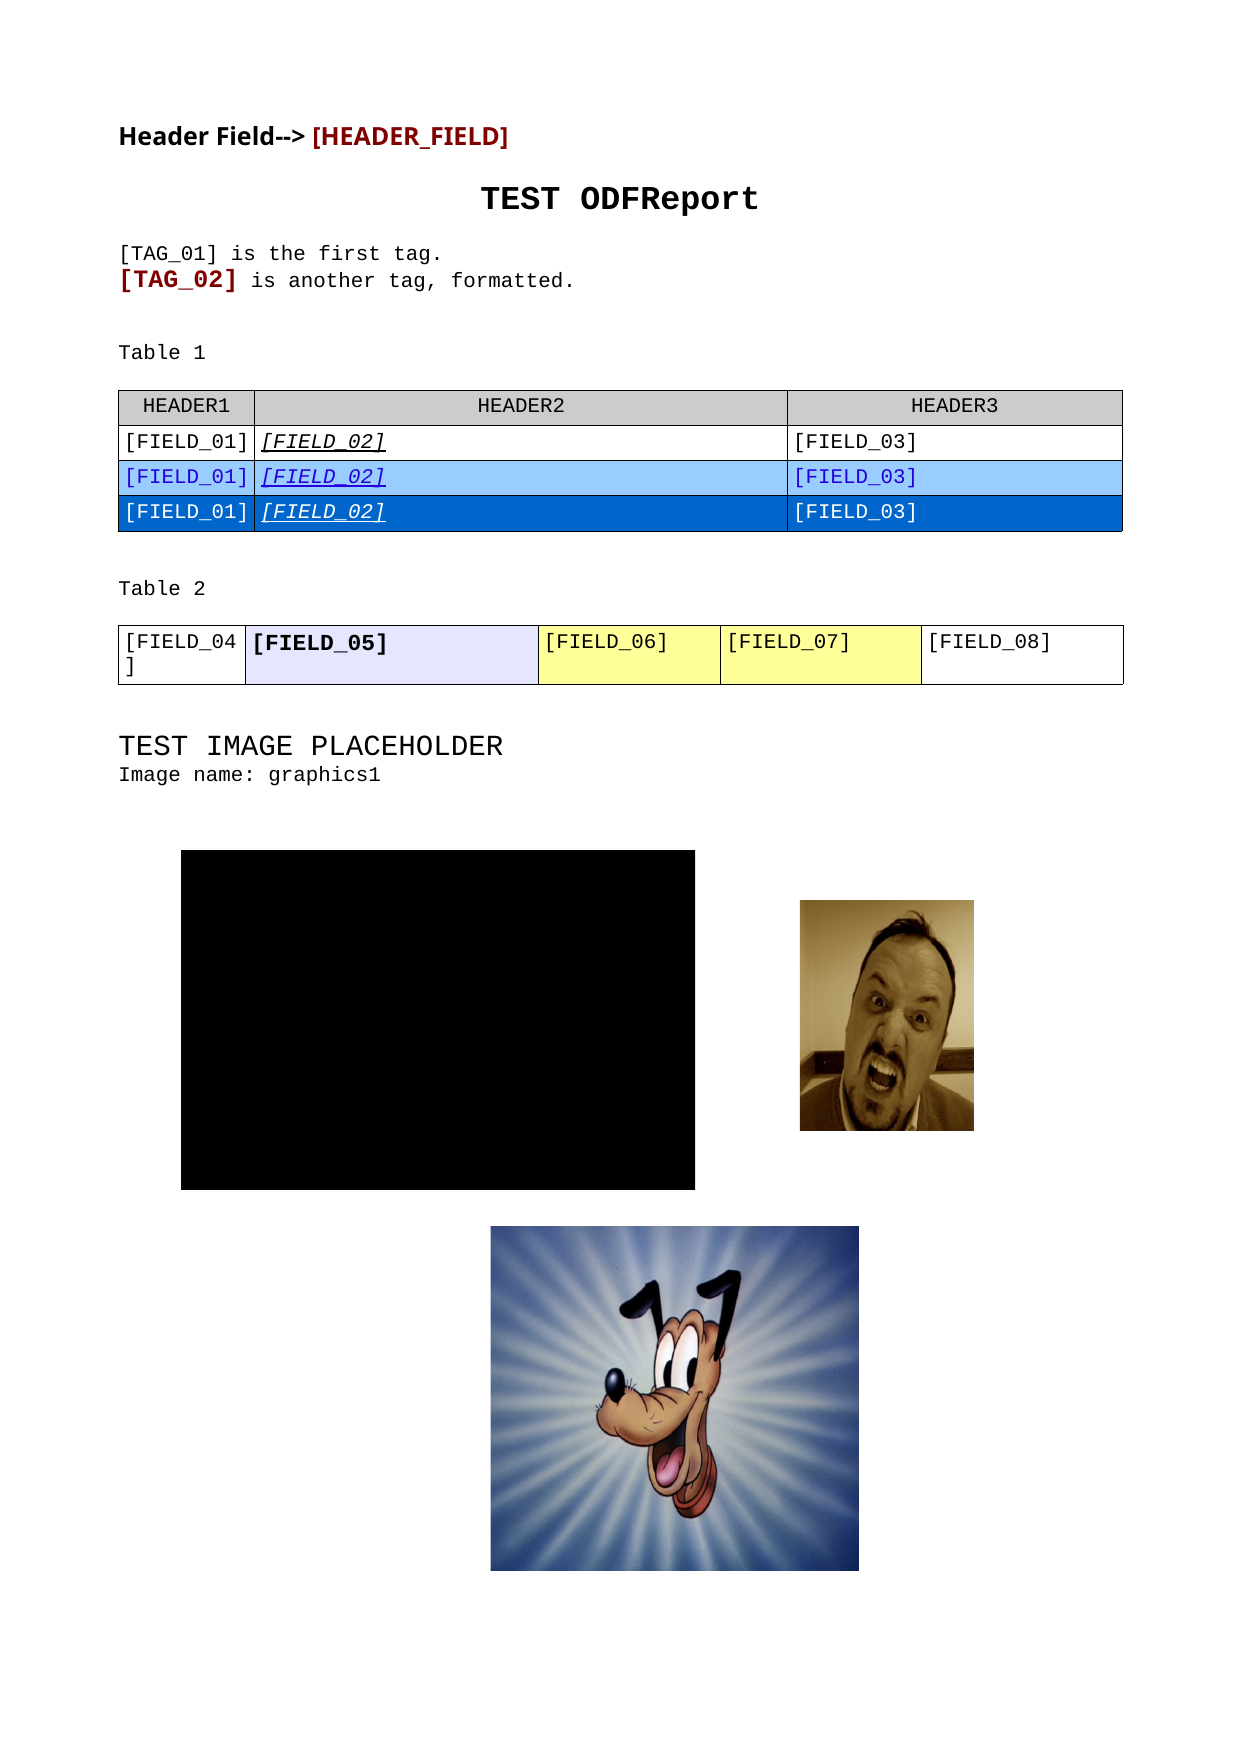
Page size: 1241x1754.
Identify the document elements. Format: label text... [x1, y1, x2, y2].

picture [181, 850, 696, 1190]
table_header [FIELD_06] [539, 626, 720, 684]
table_header [FIELD_08] [922, 626, 1123, 684]
text Table 2 [118, 578, 1122, 602]
table_cell [FIELD_02] [255, 461, 787, 495]
text [TAG_02] is another tag, formatted. [118, 267, 1122, 295]
table_header HEADER1 [119, 391, 254, 425]
text Image name: graphics1 [118, 764, 1122, 788]
picture [799, 900, 974, 1131]
table_cell [FIELD_01] [119, 426, 254, 460]
table_header HEADER2 [255, 391, 787, 425]
table_header [FIELD_05] [246, 626, 538, 684]
table_cell [FIELD_01] [119, 496, 254, 531]
table_header [FIELD_07] [721, 626, 921, 684]
text [TAG_01] is the first tag. [118, 243, 1122, 267]
text TEST IMAGE PLACEHOLDER [118, 731, 1122, 764]
picture [490, 1226, 859, 1571]
table_cell [FIELD_01] [119, 461, 254, 495]
table_cell [FIELD_02] [255, 426, 787, 460]
text Table 1 [118, 342, 1122, 366]
table_cell [FIELD_03] [788, 461, 1122, 495]
table_cell [FIELD_03] [788, 496, 1122, 531]
table_header HEADER3 [788, 391, 1122, 425]
table_cell [FIELD_02] [255, 496, 787, 531]
table_header [FIELD_04] [119, 626, 245, 684]
text TEST ODFReport [118, 182, 1122, 219]
table_cell [FIELD_03] [788, 426, 1122, 460]
